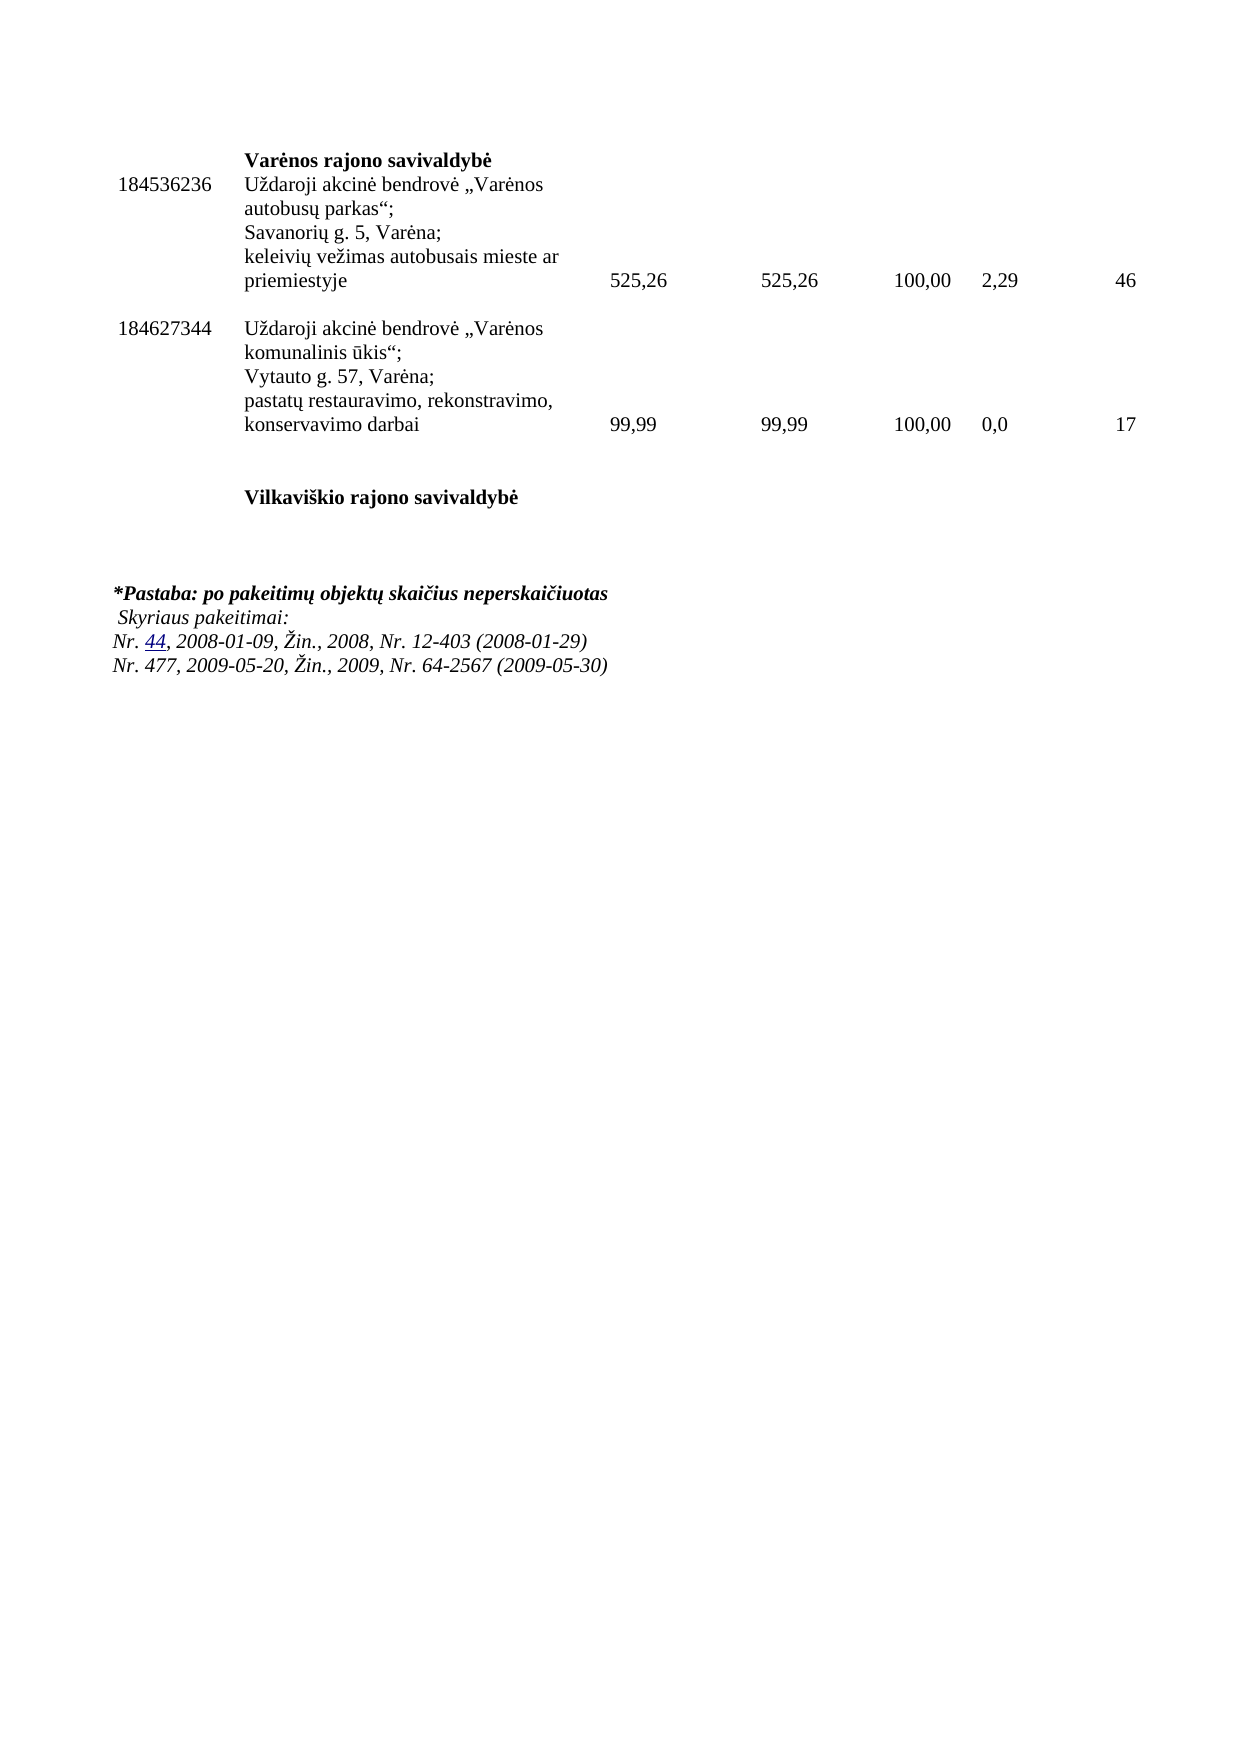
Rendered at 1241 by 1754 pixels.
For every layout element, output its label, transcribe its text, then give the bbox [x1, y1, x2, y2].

table_cell 17 [1104, 316, 1198, 436]
table_cell Vilkaviškio rajono savivaldybė [233, 485, 1198, 509]
table_cell Uždaroji akcinė bendrovė „Varėnos autobusų parkas“; Savanorių g. 5, Varėna; keleivių vežimas autobusais mieste ar priemiestyje [233, 172, 598, 292]
table_header Varėnos rajono savivaldybė [233, 148, 1198, 172]
table_header [101, 148, 233, 172]
table_cell Uždaroji akcinė bendrovė „Varėnos komunalinis ūkis“; Vytauto g. 57, Varėna; pastatų restauravimo, rekonstravimo, konservavimo darbai [233, 316, 598, 436]
table_cell 0,0 [970, 316, 1104, 436]
table_cell 46 [1104, 172, 1198, 292]
table_cell *Pastaba: po pakeitimų objektų skaičius neperskaičiuotas Skyriaus pakeitimai: Nr. 44, 2008-01-09, Žin., 2008, Nr. 12-403 (2008-01-29) Nr. 477, 2009-05-20, Žin., 2009, Nr. 64-2567 (2009-05-30) [101, 581, 1198, 701]
table_cell [101, 485, 233, 509]
table_cell 525,26 [750, 172, 882, 292]
table_cell [101, 509, 1198, 533]
table_cell 2,29 [970, 172, 1104, 292]
table_cell 100,00 [883, 172, 970, 292]
table_cell 99,99 [750, 316, 882, 436]
table_cell [101, 436, 1198, 461]
table_cell [101, 533, 1198, 557]
table_cell [101, 461, 1198, 484]
table_cell 184627344 [101, 316, 233, 436]
table_cell 99,99 [599, 316, 749, 436]
table_cell [101, 557, 1198, 581]
table_cell [101, 292, 1198, 316]
table_cell 525,26 [599, 172, 749, 292]
table_cell 100,00 [883, 316, 970, 436]
table_cell 184536236 [101, 172, 233, 292]
